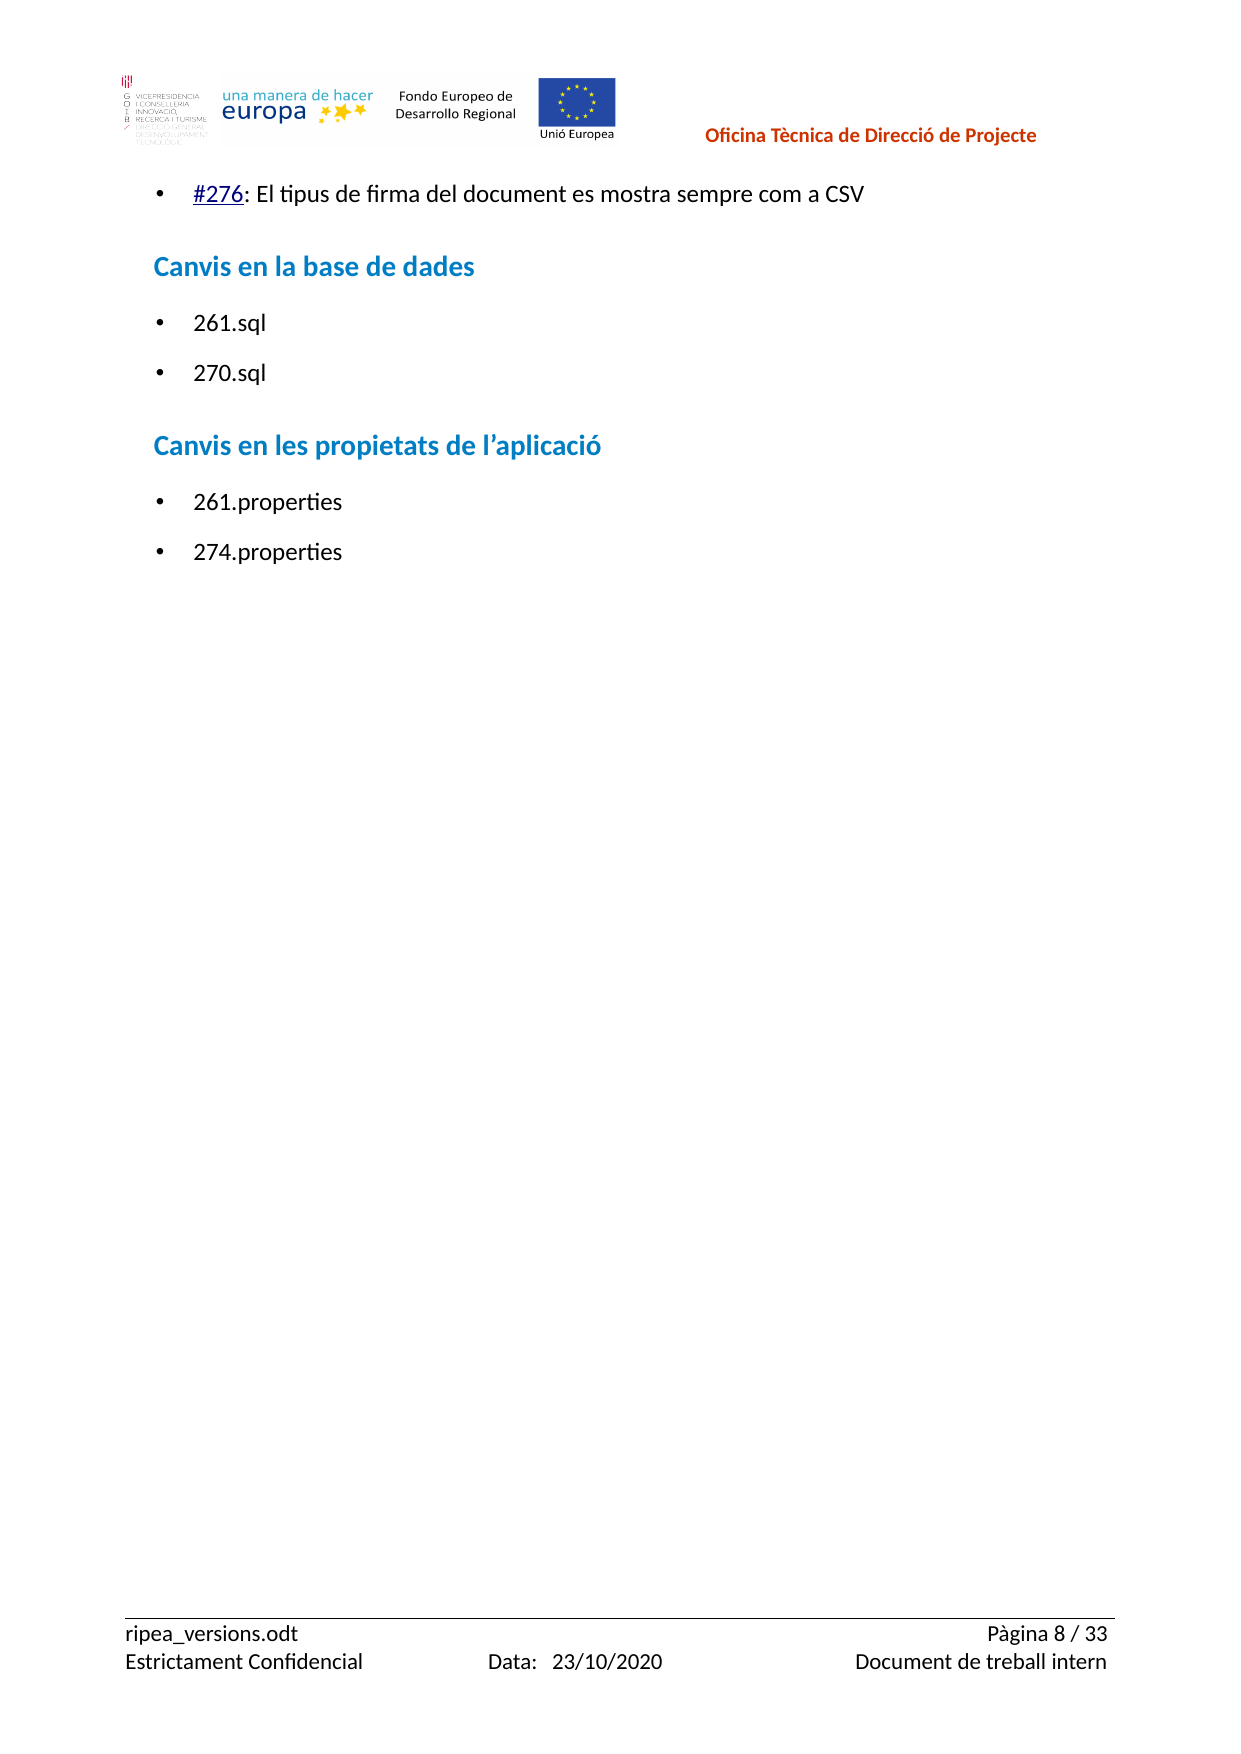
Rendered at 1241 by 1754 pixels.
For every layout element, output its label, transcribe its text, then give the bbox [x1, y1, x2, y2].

list #276: El tipus de firma del document es mostra sempre com a CSV [156, 178, 1122, 208]
list 261.sql [156, 307, 1122, 338]
list 261.properties [156, 486, 1122, 517]
picture [219, 73, 621, 147]
subtitle Canvis en les propietats de l’aplicació [153, 427, 1122, 463]
subtitle Canvis en la base de dades [153, 248, 1122, 283]
picture [118, 73, 213, 147]
list 274.properties [156, 536, 1122, 566]
list 270.sql [156, 357, 1122, 387]
